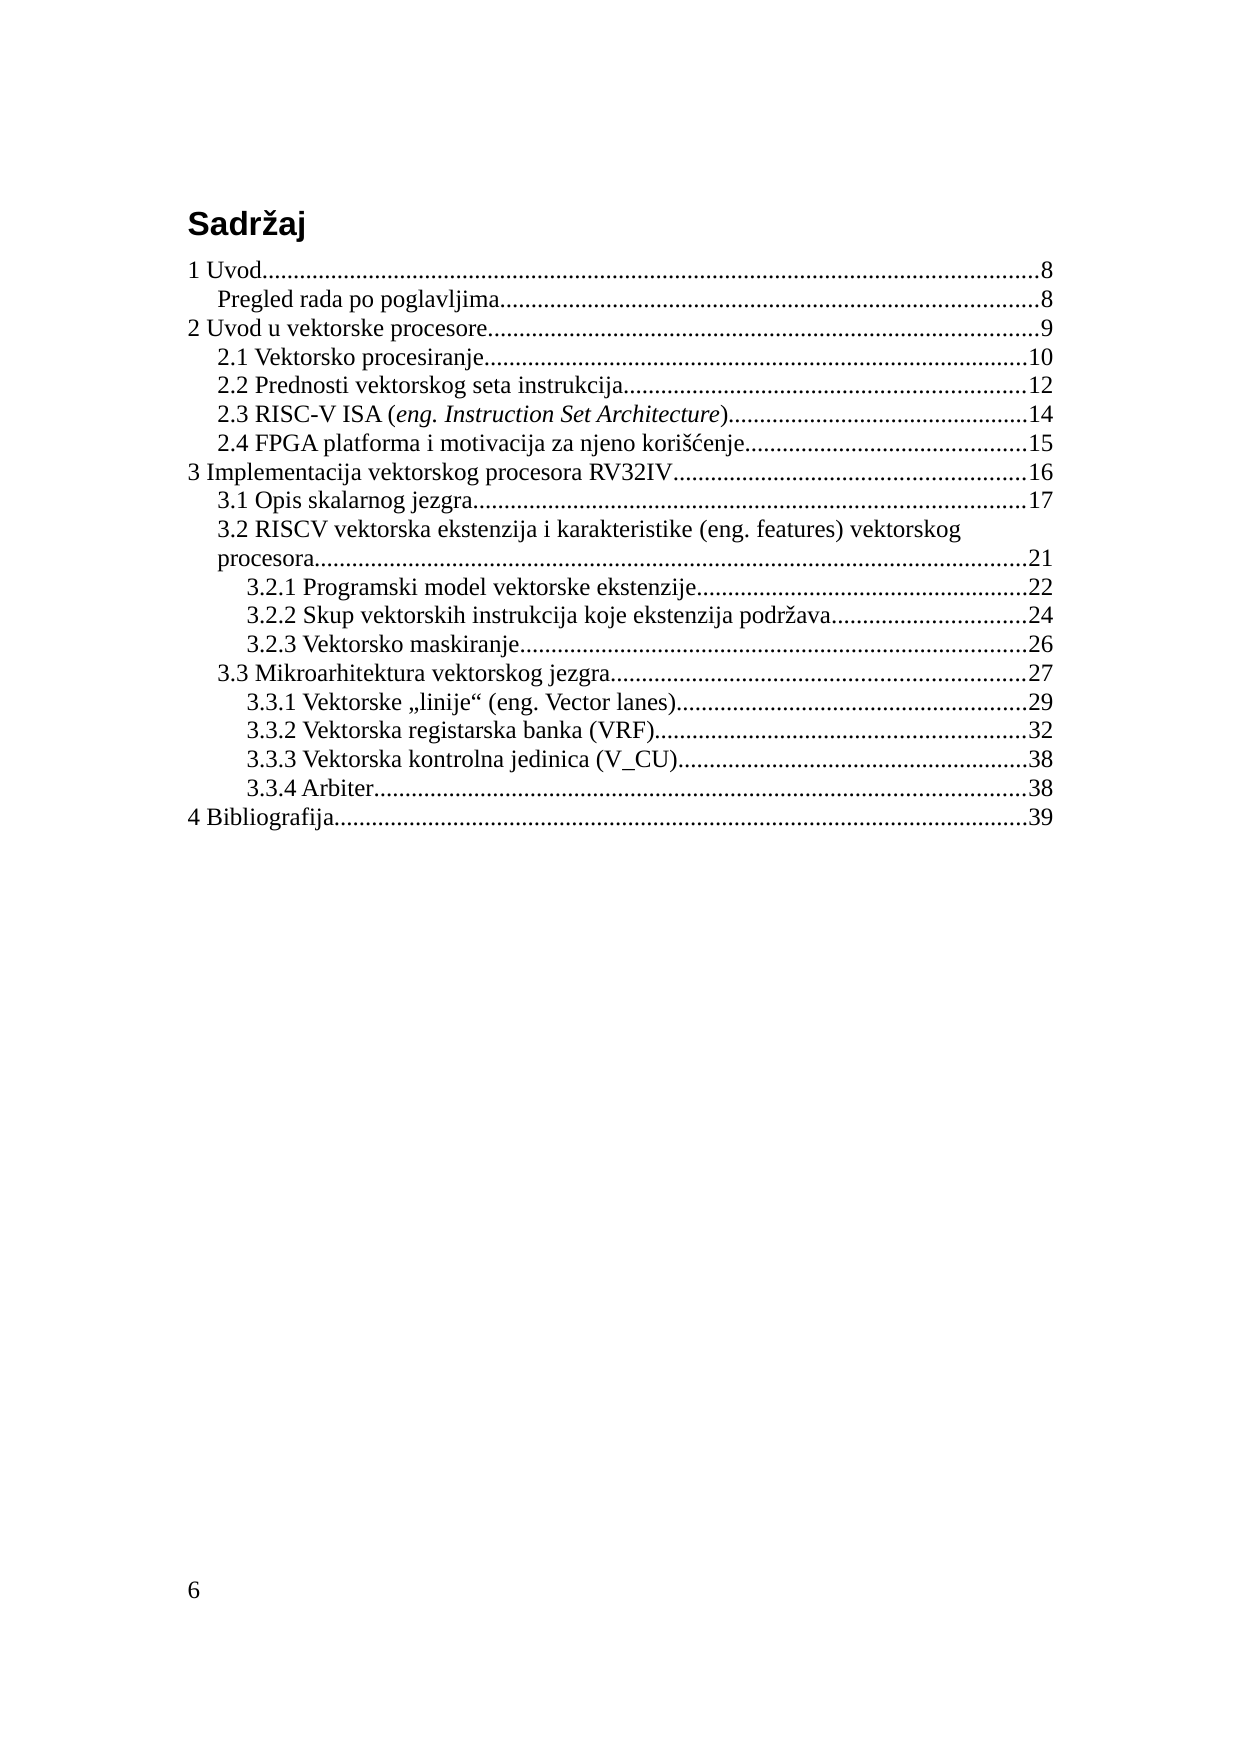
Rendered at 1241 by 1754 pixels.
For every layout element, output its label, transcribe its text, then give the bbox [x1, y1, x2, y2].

text 3.2.1 Programski model vektorske ekstenzije 22 [246, 572, 1053, 600]
text 3.2.3 Vektorsko maskiranje 26 [246, 629, 1053, 658]
text 3.3.2 Vektorska registarska banka (VRF) 32 [246, 715, 1053, 744]
text 1 Uvod 8 [187, 255, 1053, 284]
text 3.2 RISCV vektorska ekstenzija i karakteristike (eng. features) vektorskog procesora 21 [217, 514, 1053, 572]
text 3.3.1 Vektorske „linije“ (eng. Vector lanes) 29 [246, 687, 1053, 715]
text 4 Bibliografija 39 [187, 802, 1053, 830]
subtitle Sadržaj [187, 204, 1053, 243]
text 2.3 RISC-V ISA (eng. Instruction Set Architecture) 14 [217, 399, 1053, 428]
text 3.1 Opis skalarnog jezgra 17 [217, 485, 1053, 514]
text 2 Uvod u vektorske procesore. 9 [187, 313, 1053, 342]
text 3 Implementacija vektorskog procesora RV32IV 16 [187, 457, 1053, 485]
text 3.3.3 Vektorska kontrolna jedinica (V_CU) 38 [246, 744, 1053, 773]
text 2.2 Prednosti vektorskog seta instrukcija 12 [217, 370, 1053, 399]
text 3.3.4 Arbiter 38 [246, 773, 1053, 802]
text 2.4 FPGA platforma i motivacija za njeno korišćenje 15 [217, 428, 1053, 457]
text 3.2.2 Skup vektorskih instrukcija koje ekstenzija podržava 24 [246, 600, 1053, 629]
text Pregled rada po poglavljima 8 [217, 284, 1053, 313]
text 3.3 Mikroarhitektura vektorskog jezgra 27 [217, 658, 1053, 687]
text 2.1 Vektorsko procesiranje 10 [217, 342, 1053, 370]
